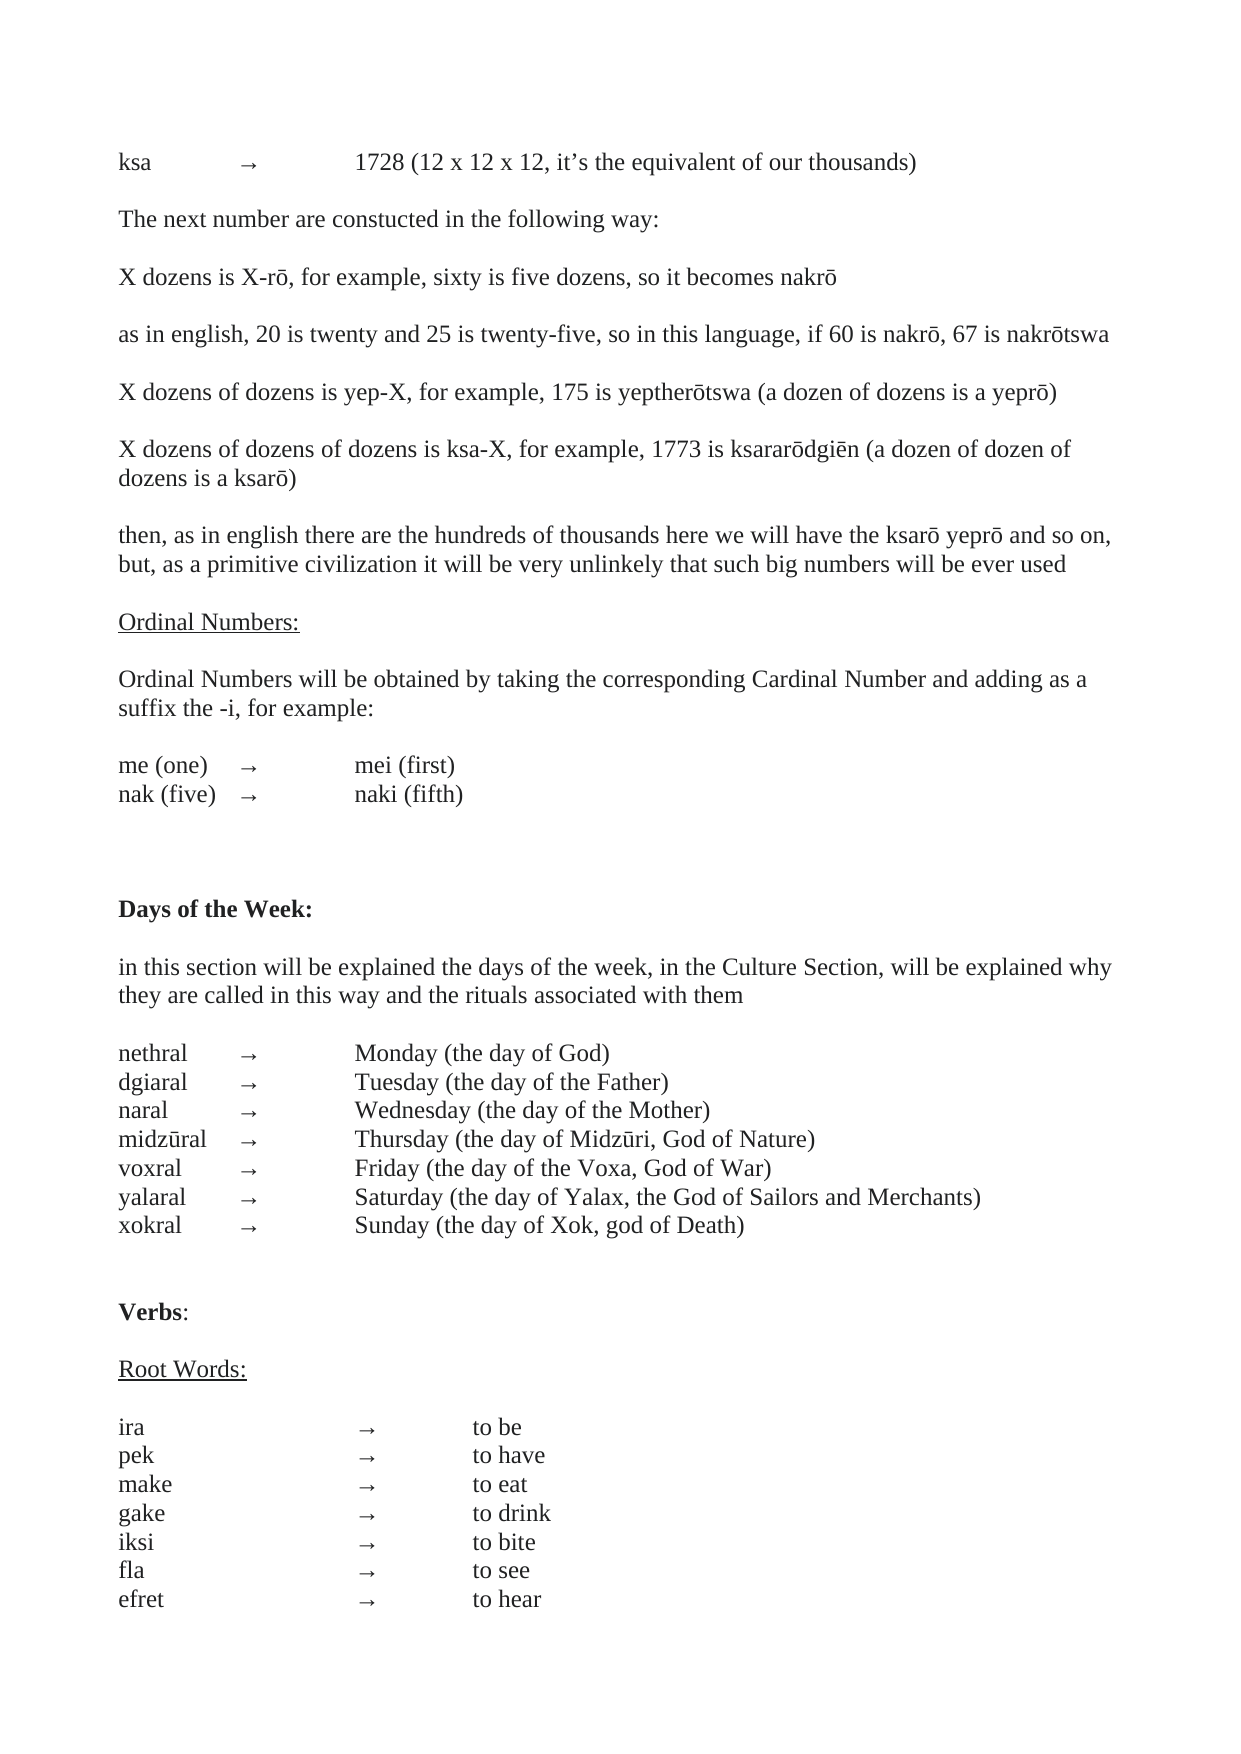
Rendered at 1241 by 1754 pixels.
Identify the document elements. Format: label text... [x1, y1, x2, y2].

text X dozens of dozens of dozens is ksa-X, for example, 1773 is ksararōdgiēn (a dozen of dozen of dozens is a ksarō) [118, 434, 1122, 492]
text iksi → to bite [118, 1527, 1122, 1556]
text X dozens is X-rō, for example, sixty is five dozens, so it becomes nakrō [118, 262, 1122, 291]
text xokral → Sunday (the day of Xok, god of Death) [118, 1211, 1122, 1239]
text nethral → Monday (the day of God) [118, 1038, 1122, 1067]
text pek → to have [118, 1441, 1122, 1469]
text ira → to be [118, 1412, 1122, 1441]
text Verbs: [118, 1297, 1122, 1326]
text naral → Wednesday (the day of the Mother) [118, 1096, 1122, 1124]
text nak (five) → naki (fifth) [118, 779, 1122, 808]
text The next number are constucted in the following way: [118, 204, 1122, 233]
text then, as in english there are the hundreds of thousands here we will have the ksarō yeprō and so on, but, as a primitive civilization it will be very unlinkely that such big numbers will be ever used [118, 521, 1122, 578]
text in this section will be explained the days of the week, in the Culture Section, will be explained why they are called in this way and the rituals associated with them [118, 952, 1122, 1009]
text fla → to see [118, 1556, 1122, 1584]
text Ordinal Numbers: [118, 607, 1122, 636]
text dgiaral → Tuesday (the day of the Father) [118, 1067, 1122, 1096]
text gake → to drink [118, 1498, 1122, 1527]
text as in english, 20 is twenty and 25 is twenty-five, so in this language, if 60 is nakrō, 67 is nakrōtswa [118, 319, 1122, 348]
text make → to eat [118, 1469, 1122, 1498]
text yalaral → Saturday (the day of Yalax, the God of Sailors and Merchants) [118, 1182, 1122, 1211]
text Root Words: [118, 1354, 1122, 1383]
text Ordinal Numbers will be obtained by taking the corresponding Cardinal Number and adding as a suffix the -i, for example: [118, 664, 1122, 722]
text me (one) → mei (first) [118, 751, 1122, 779]
text ksa → 1728 (12 x 12 x 12, it’s the equivalent of our thousands) [118, 147, 1122, 176]
text efret → to hear [118, 1584, 1122, 1613]
text midzūral → Thursday (the day of Midzūri, God of Nature) [118, 1124, 1122, 1153]
text Days of the Week: [118, 894, 1122, 923]
text X dozens of dozens is yep-X, for example, 175 is yeptherōtswa (a dozen of dozens is a yeprō) [118, 377, 1122, 406]
text voxral → Friday (the day of the Voxa, God of War) [118, 1153, 1122, 1182]
